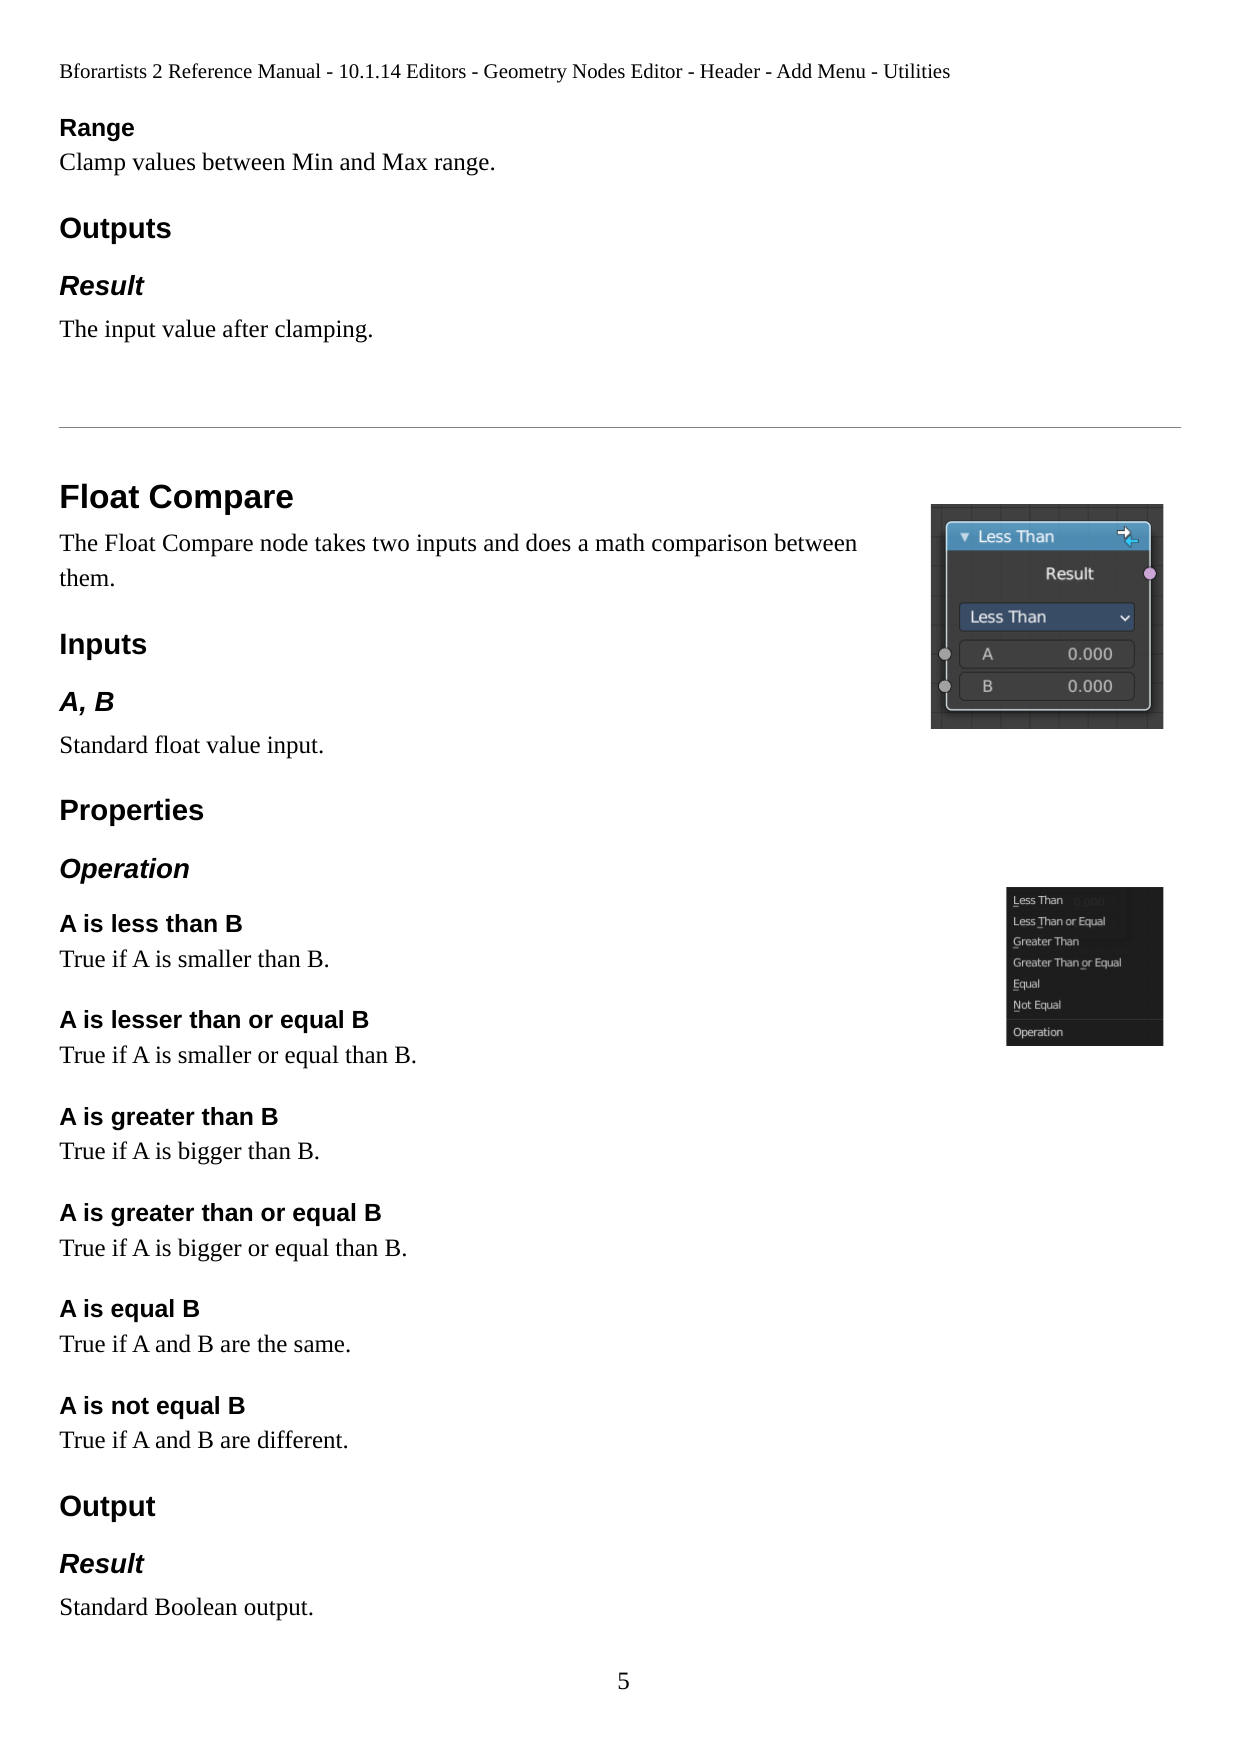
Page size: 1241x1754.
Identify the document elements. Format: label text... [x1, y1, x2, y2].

subtitle Float Compare [59, 477, 1181, 516]
subtitle A is less than B [59, 909, 1006, 937]
subtitle [1164, 685, 1181, 717]
subtitle Properties [59, 793, 1181, 827]
text True if A is bigger than B. [59, 1136, 1181, 1165]
picture [1006, 887, 1164, 1046]
subtitle A is equal B [59, 1294, 1181, 1323]
subtitle A is not equal B [59, 1391, 1181, 1419]
subtitle Operation [59, 852, 1181, 884]
text True if A is bigger or equal than B. [59, 1233, 1181, 1262]
text Standard float value input. [59, 730, 1181, 758]
subtitle Inputs [59, 627, 930, 660]
text The Float Compare node takes two inputs and does a math comparison between them. [59, 528, 930, 592]
subtitle [1164, 909, 1181, 937]
subtitle A is lesser than or equal B [59, 1005, 1006, 1034]
text Clamp values between Min and Max range. [59, 147, 1181, 176]
text True if A is smaller or equal than B. [59, 1040, 1181, 1069]
text True if A and B are the same. [59, 1329, 1181, 1358]
text The input value after clamping. [59, 314, 1181, 343]
subtitle A is greater than or equal B [59, 1198, 1181, 1227]
subtitle A, B [59, 685, 930, 717]
subtitle [1164, 627, 1181, 660]
picture [930, 504, 1164, 729]
text True if A is smaller than B. [59, 944, 1006, 972]
subtitle Range [59, 113, 1181, 141]
subtitle Output [59, 1489, 1181, 1523]
subtitle Outputs [59, 211, 1181, 245]
subtitle Result [59, 1548, 1181, 1580]
subtitle A is greater than B [59, 1102, 1181, 1130]
text True if A and B are different. [59, 1426, 1181, 1454]
subtitle Result [59, 270, 1181, 302]
text Standard Boolean output. [59, 1592, 1181, 1621]
